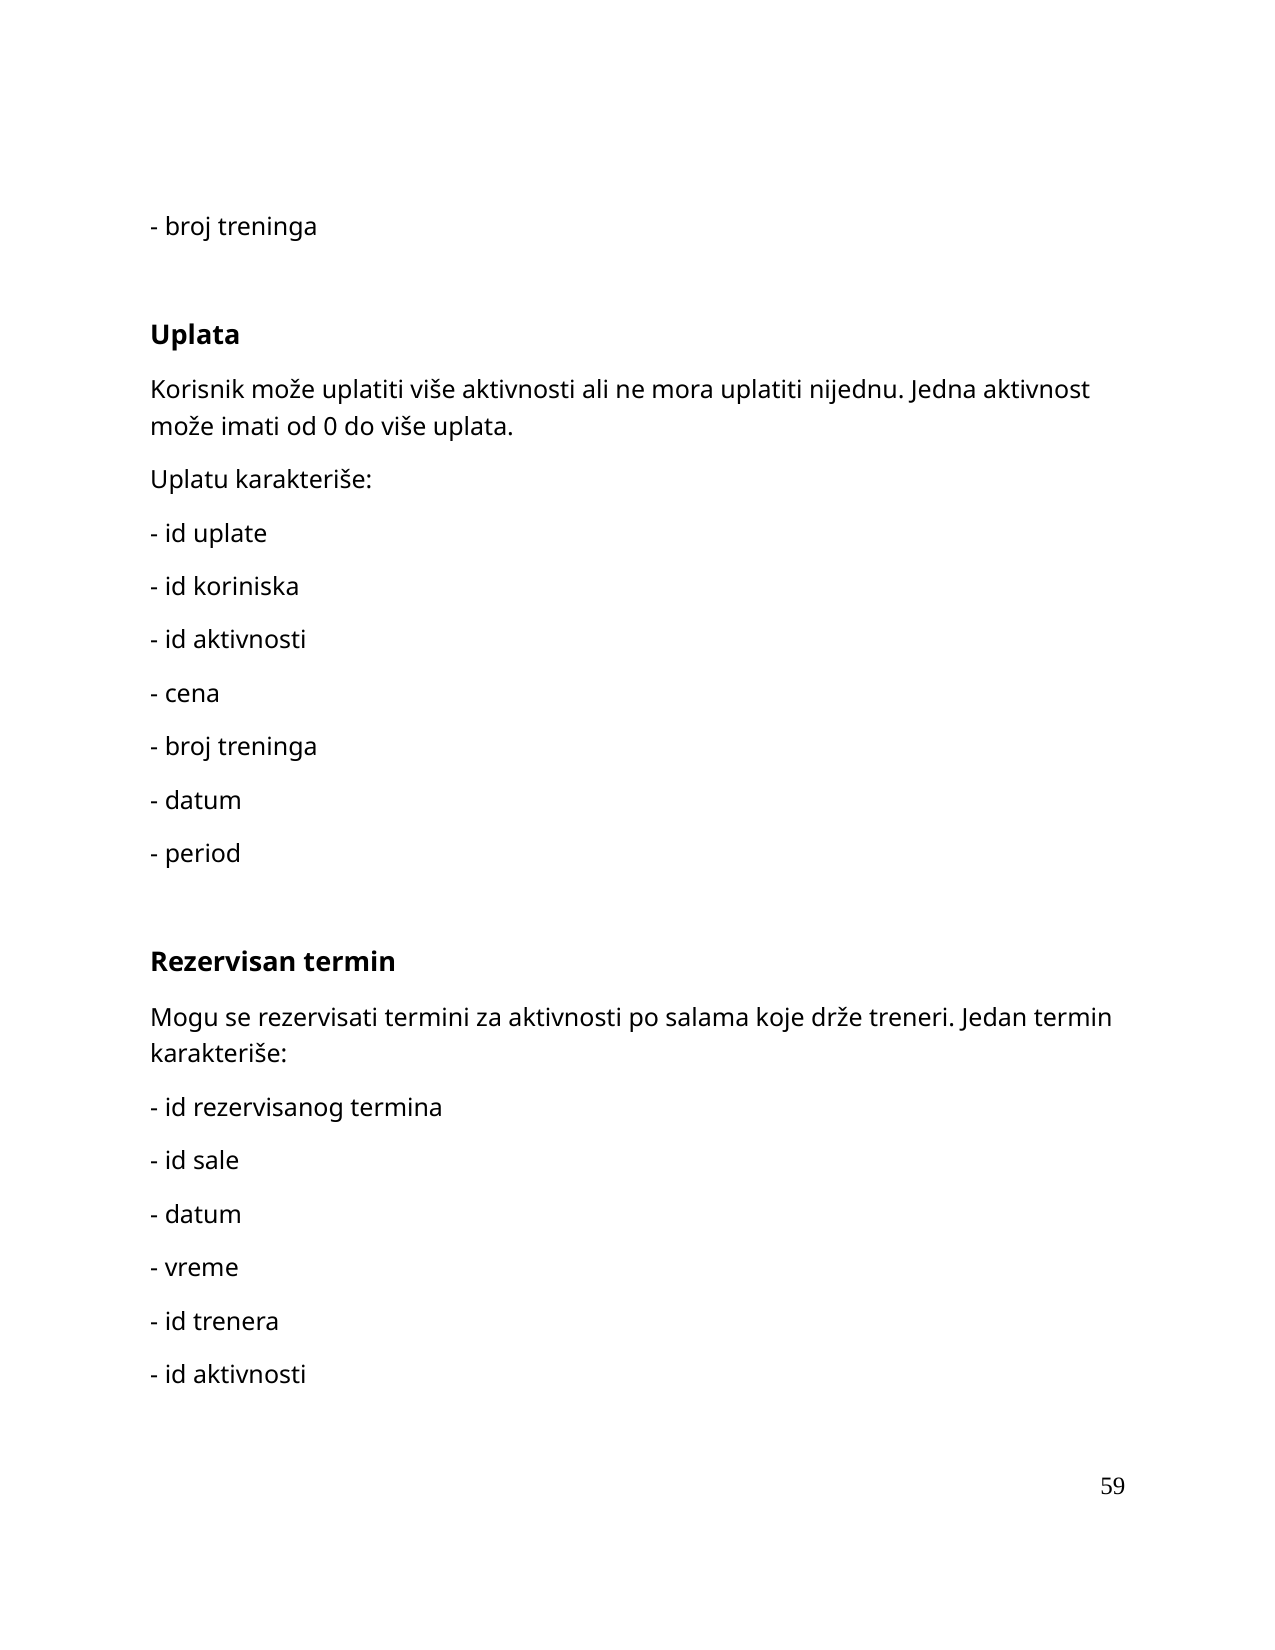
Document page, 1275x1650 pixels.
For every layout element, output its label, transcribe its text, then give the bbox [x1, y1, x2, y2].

text - id aktivnosti [150, 622, 1125, 656]
text - cena [150, 676, 1125, 709]
text Uplatu karakteriše: [150, 462, 1125, 496]
text - broj treninga [150, 729, 1125, 763]
text - id sale [150, 1143, 1125, 1177]
text - id uplate [150, 515, 1125, 549]
text - id koriniska [150, 569, 1125, 603]
text Mogu se rezervisati termini za aktivnosti po salama koje drže treneri. Jedan termin karakteriše: [150, 999, 1125, 1070]
text - id trenera [150, 1303, 1125, 1337]
text Rezervisan termin [150, 943, 1125, 979]
text - datum [150, 1196, 1125, 1230]
text - datum [150, 782, 1125, 816]
text - broj treninga [150, 208, 1125, 242]
text Korisnik može uplatiti više aktivnosti ali ne mora uplatiti nijednu. Jedna aktivnost može imati od 0 do više uplata. [150, 372, 1125, 442]
text - id aktivnosti [150, 1357, 1125, 1391]
text Uplata [150, 315, 1125, 352]
text - id rezervisanog termina [150, 1089, 1125, 1123]
text - vreme [150, 1250, 1125, 1284]
text - period [150, 836, 1125, 870]
